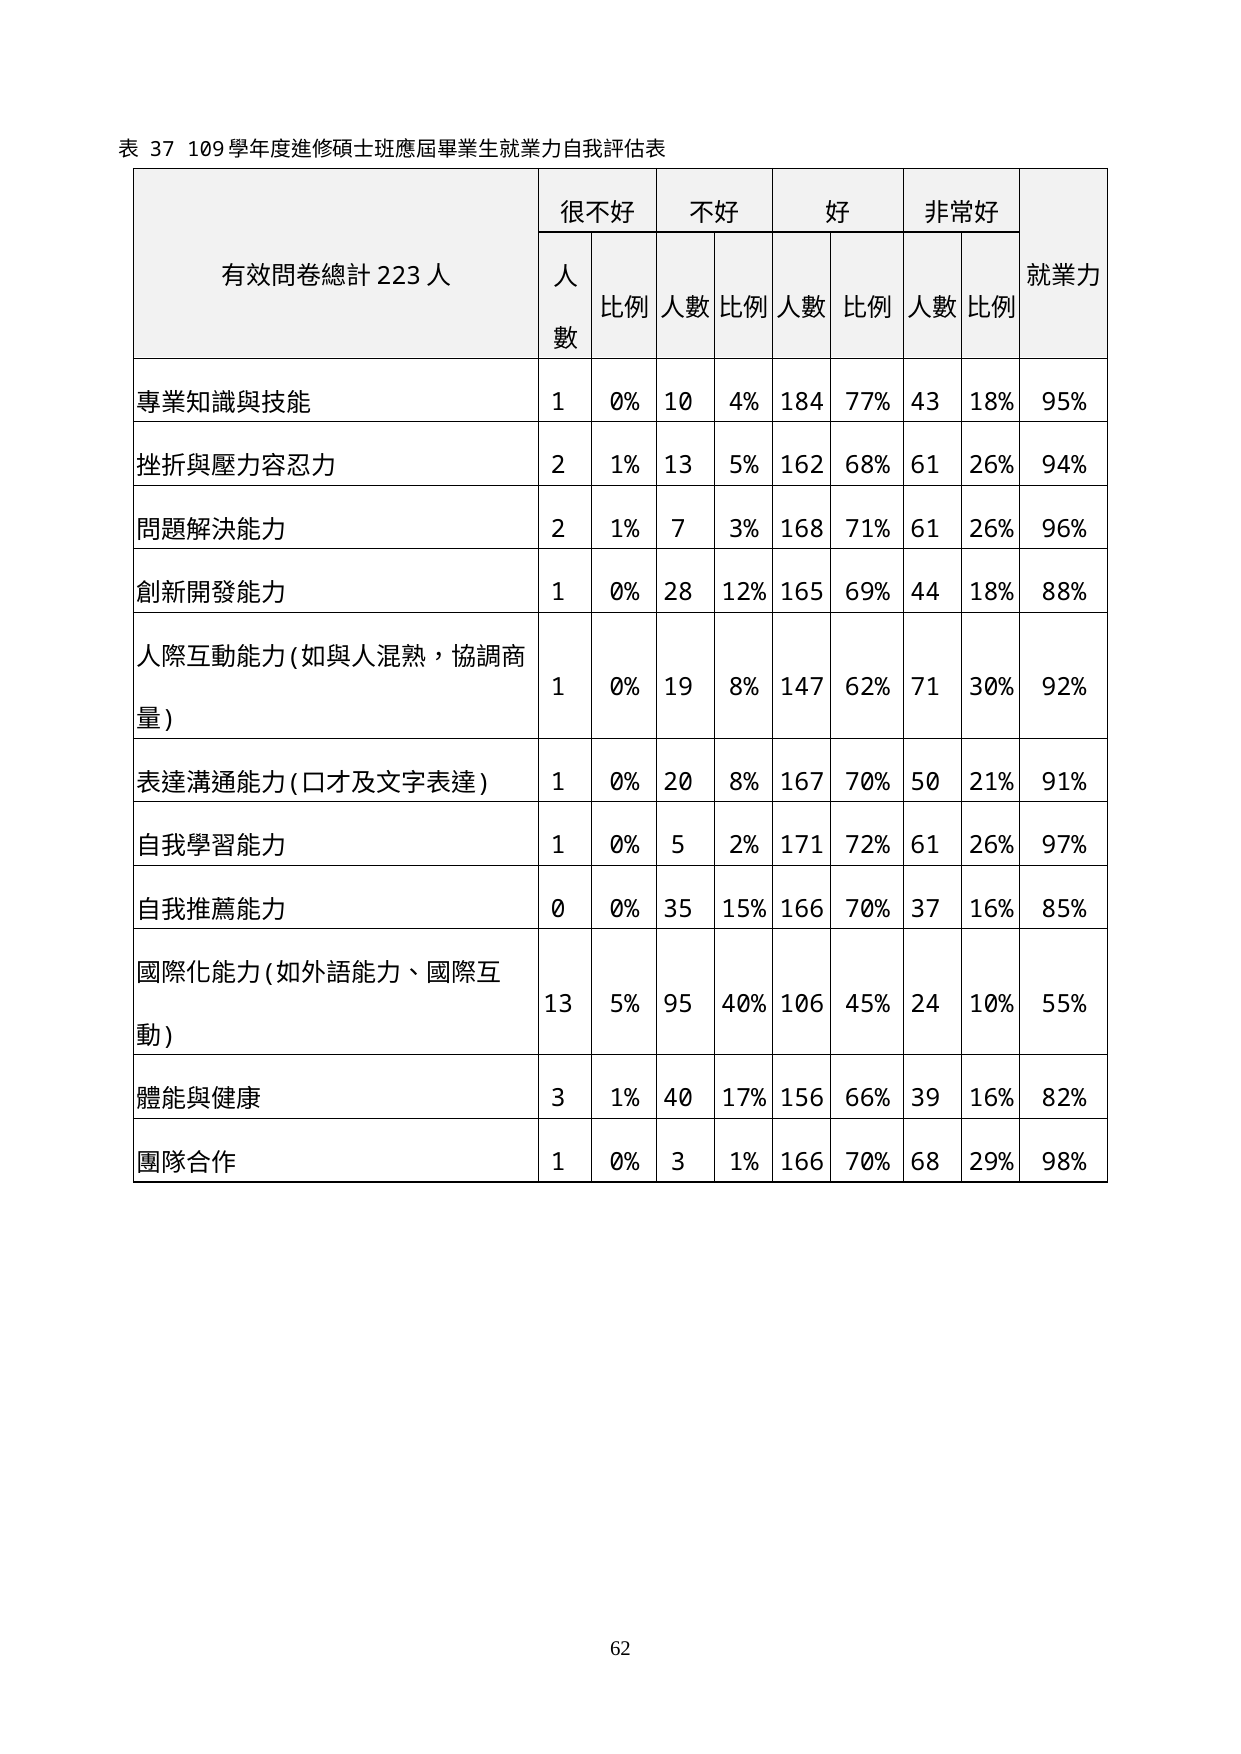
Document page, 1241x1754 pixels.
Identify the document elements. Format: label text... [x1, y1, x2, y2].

table_cell 5% [592, 929, 656, 1054]
table_cell 0% [592, 802, 656, 865]
table_cell 18% [962, 359, 1019, 421]
table_cell 8% [715, 613, 772, 738]
table_cell 184 [773, 359, 830, 421]
table_cell 1% [592, 486, 656, 548]
table_cell 人際互動能力(如與人混熟，協調商量) [134, 613, 538, 738]
table_cell 1% [592, 1055, 656, 1118]
table_cell 166 [773, 866, 830, 928]
table_cell 國際化能力(如外語能力、國際互動) [134, 929, 538, 1054]
table_cell 人數 [904, 233, 961, 357]
table_cell 62% [831, 613, 903, 738]
table_cell 人數 [539, 233, 591, 357]
table_cell 0% [592, 549, 656, 612]
table_cell 71 [904, 613, 961, 738]
table_cell 1% [715, 1119, 772, 1181]
table_cell 43 [904, 359, 961, 421]
table_cell 55% [1020, 929, 1107, 1054]
table_header 不好 [657, 169, 772, 231]
table_header 有效問卷總計223人 [134, 169, 538, 357]
table_cell 人數 [657, 233, 714, 357]
table_cell 10 [657, 359, 714, 421]
table_cell 4% [715, 359, 772, 421]
table_cell 17% [715, 1055, 772, 1118]
table_cell 166 [773, 1119, 830, 1181]
table_cell 171 [773, 802, 830, 865]
table_cell 92% [1020, 613, 1107, 738]
table_cell 50 [904, 739, 961, 801]
table_cell 0% [592, 866, 656, 928]
table_cell 98% [1020, 1119, 1107, 1181]
table_cell 表達溝通能力(口才及文字表達) [134, 739, 538, 801]
table_cell 1% [592, 422, 656, 484]
table_header 就業力 [1020, 169, 1107, 357]
table_cell 95% [1020, 359, 1107, 421]
table_cell 0% [592, 359, 656, 421]
table_cell 26% [962, 486, 1019, 548]
table_cell 68 [904, 1119, 961, 1181]
table_cell 82% [1020, 1055, 1107, 1118]
table_cell 團隊合作 [134, 1119, 538, 1181]
table_cell 5 [657, 802, 714, 865]
table_cell 91% [1020, 739, 1107, 801]
text 表 37 109學年度進修碩士班應屆畢業生就業力自我評估表 [118, 105, 1122, 168]
table_cell 28 [657, 549, 714, 612]
table_cell 96% [1020, 486, 1107, 548]
table_cell 專業知識與技能 [134, 359, 538, 421]
table_cell 體能與健康 [134, 1055, 538, 1118]
table_cell 95 [657, 929, 714, 1054]
table_cell 94% [1020, 422, 1107, 484]
table_cell 70% [831, 739, 903, 801]
table_cell 12% [715, 549, 772, 612]
table_cell 1 [539, 359, 591, 421]
table_cell 26% [962, 422, 1019, 484]
table_cell 1 [539, 802, 591, 865]
table_cell 1 [539, 549, 591, 612]
table_cell 5% [715, 422, 772, 484]
table_cell 147 [773, 613, 830, 738]
table_header 非常好 [904, 169, 1019, 231]
table_cell 比例 [592, 233, 656, 357]
table_cell 29% [962, 1119, 1019, 1181]
table_cell 16% [962, 866, 1019, 928]
table_cell 26% [962, 802, 1019, 865]
table_cell 165 [773, 549, 830, 612]
table_cell 2 [539, 422, 591, 484]
table_cell 19 [657, 613, 714, 738]
table_cell 156 [773, 1055, 830, 1118]
table_cell 15% [715, 866, 772, 928]
table_cell 70% [831, 866, 903, 928]
table_cell 挫折與壓力容忍力 [134, 422, 538, 484]
table_cell 61 [904, 486, 961, 548]
table_cell 1 [539, 1119, 591, 1181]
table_cell 16% [962, 1055, 1019, 1118]
table_cell 13 [539, 929, 591, 1054]
table_cell 66% [831, 1055, 903, 1118]
table_cell 3 [539, 1055, 591, 1118]
table_cell 3% [715, 486, 772, 548]
table_cell 7 [657, 486, 714, 548]
table_cell 61 [904, 802, 961, 865]
table_cell 72% [831, 802, 903, 865]
table_cell 20 [657, 739, 714, 801]
table_cell 44 [904, 549, 961, 612]
table_cell 71% [831, 486, 903, 548]
table_cell 0% [592, 739, 656, 801]
table_header 很不好 [539, 169, 656, 231]
table_cell 8% [715, 739, 772, 801]
table_cell 106 [773, 929, 830, 1054]
table_cell 比例 [962, 233, 1019, 357]
table_cell 0% [592, 1119, 656, 1181]
table_cell 39 [904, 1055, 961, 1118]
table_header 好 [773, 169, 903, 231]
table_cell 97% [1020, 802, 1107, 865]
table_cell 24 [904, 929, 961, 1054]
table_cell 77% [831, 359, 903, 421]
table_cell 創新開發能力 [134, 549, 538, 612]
table_cell 162 [773, 422, 830, 484]
table_cell 3 [657, 1119, 714, 1181]
table_cell 比例 [831, 233, 903, 357]
table_cell 10% [962, 929, 1019, 1054]
table_cell 0 [539, 866, 591, 928]
table_cell 167 [773, 739, 830, 801]
table_cell 自我推薦能力 [134, 866, 538, 928]
table_cell 1 [539, 613, 591, 738]
table_cell 30% [962, 613, 1019, 738]
table_cell 85% [1020, 866, 1107, 928]
table_cell 88% [1020, 549, 1107, 612]
table_cell 21% [962, 739, 1019, 801]
table_cell 13 [657, 422, 714, 484]
table_cell 人數 [773, 233, 830, 357]
table_cell 40 [657, 1055, 714, 1118]
table_cell 68% [831, 422, 903, 484]
table_cell 1 [539, 739, 591, 801]
table_cell 35 [657, 866, 714, 928]
table_cell 2 [539, 486, 591, 548]
table_cell 0% [592, 613, 656, 738]
table_cell 37 [904, 866, 961, 928]
table_cell 168 [773, 486, 830, 548]
table_cell 比例 [715, 233, 772, 357]
table_cell 問題解決能力 [134, 486, 538, 548]
table_cell 61 [904, 422, 961, 484]
table_cell 40% [715, 929, 772, 1054]
table_cell 69% [831, 549, 903, 612]
table_cell 70% [831, 1119, 903, 1181]
table_cell 自我學習能力 [134, 802, 538, 865]
table_cell 45% [831, 929, 903, 1054]
table_cell 18% [962, 549, 1019, 612]
table_cell 2% [715, 802, 772, 865]
